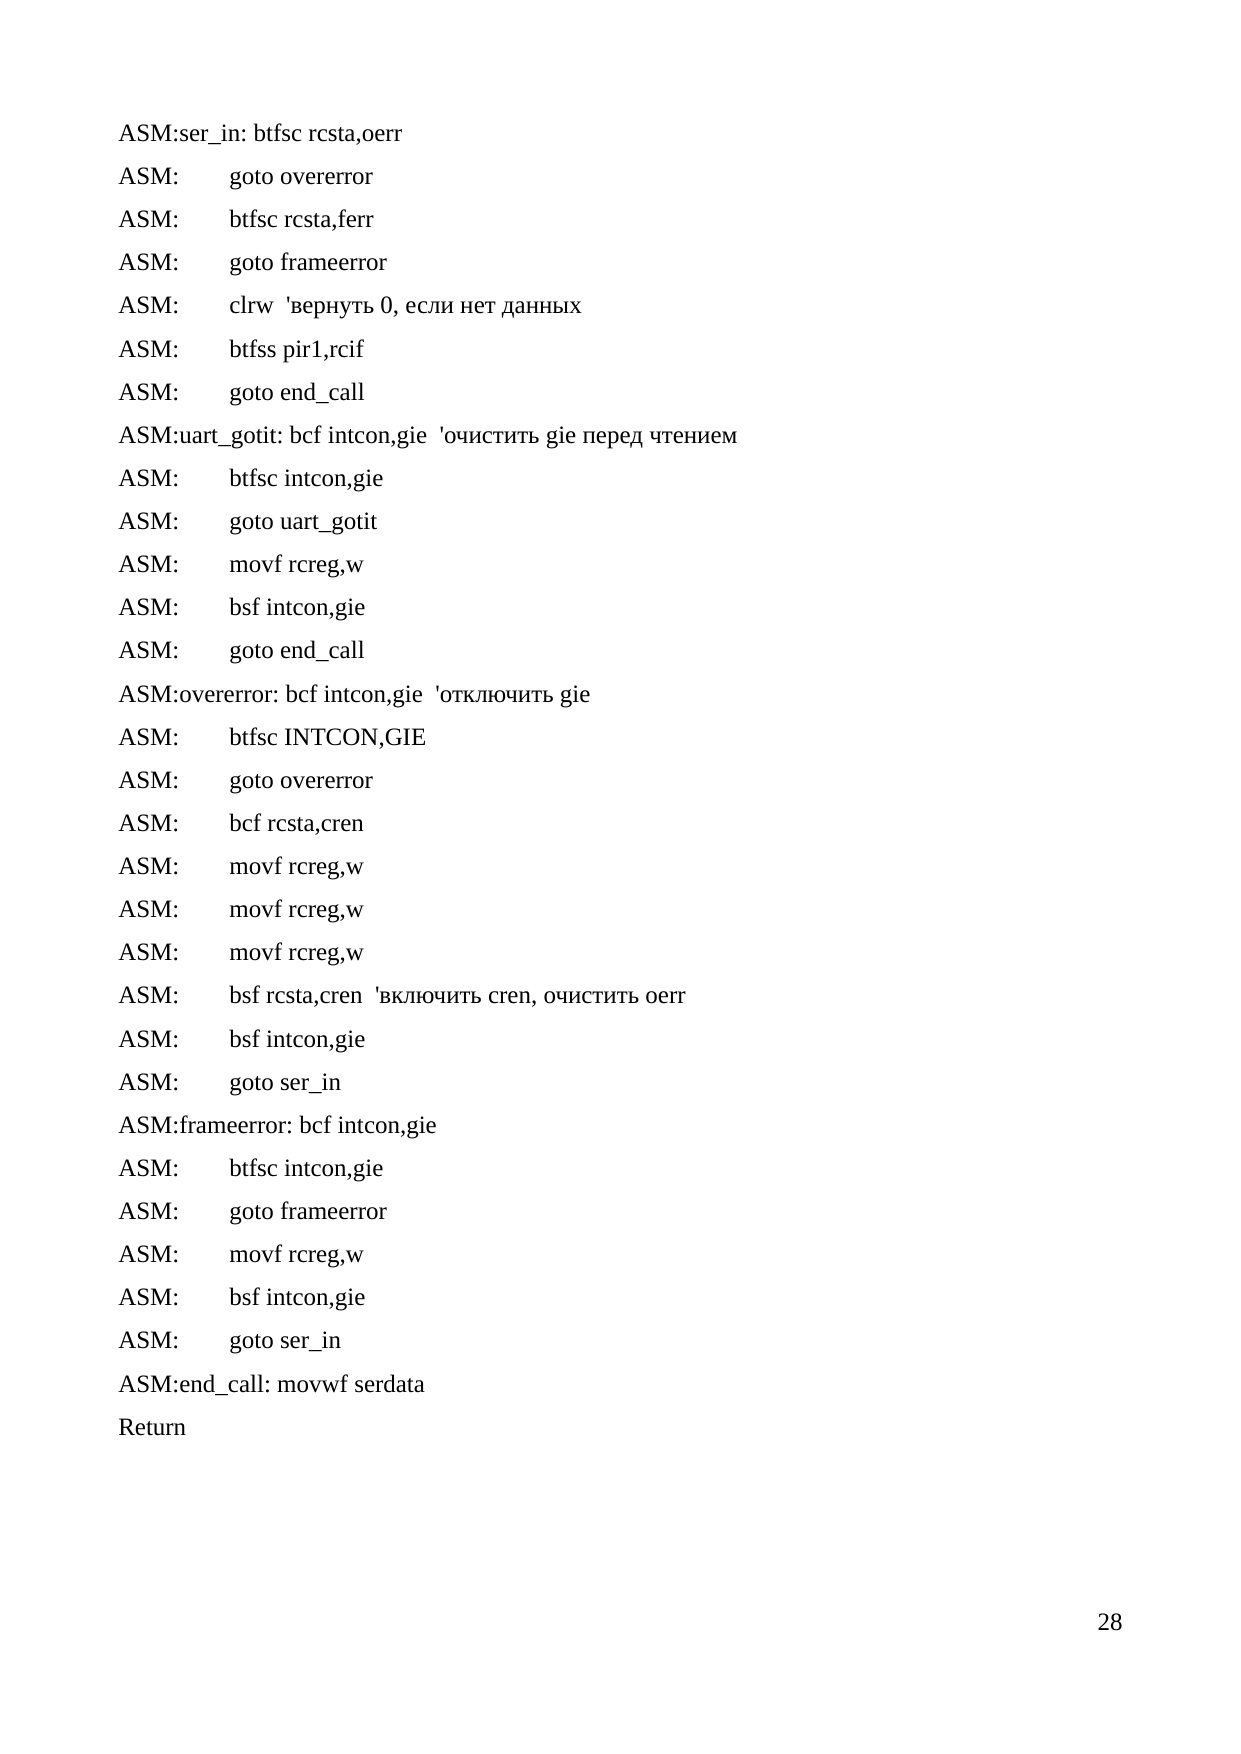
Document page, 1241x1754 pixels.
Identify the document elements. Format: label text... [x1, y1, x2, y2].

text ASM: btfsc INTCON,GIE [118, 722, 1092, 751]
text ASM: goto ser_in [118, 1067, 1092, 1096]
text ASM: goto frameerror [118, 247, 1092, 276]
text ASM: bsf intcon,gie [118, 1282, 1092, 1311]
text ASM: bsf intcon,gie [118, 1024, 1092, 1052]
text ASM:end_call: movwf serdata [118, 1369, 1092, 1397]
text ASM: movf rcreg,w [118, 1239, 1092, 1268]
text ASM: movf rcreg,w [118, 937, 1092, 966]
text ASM: goto overerror [118, 161, 1092, 190]
text ASM: goto frameerror [118, 1196, 1092, 1225]
text ASM: movf rcreg,w [118, 851, 1092, 880]
text ASM:ser_in: btfsc rcsta,oerr [118, 118, 1092, 147]
text ASM:overerror: bcf intcon,gie 'отключить gie [118, 679, 1092, 707]
text ASM: movf rcreg,w [118, 894, 1092, 923]
text ASM: btfsc intcon,gie [118, 463, 1092, 492]
text ASM: bcf rcsta,cren [118, 808, 1092, 837]
text ASM: clrw 'вернуть 0, если нет данных [118, 291, 1092, 319]
text ASM: btfss pir1,rcif [118, 334, 1092, 362]
text ASM:frameerror: bcf intcon,gie [118, 1110, 1092, 1139]
text ASM: movf rcreg,w [118, 549, 1092, 578]
text ASM: bsf intcon,gie [118, 592, 1092, 621]
text ASM: goto end_call [118, 636, 1092, 664]
text ASM: goto overerror [118, 765, 1092, 794]
text ASM: goto end_call [118, 377, 1092, 406]
text ASM: bsf rcsta,cren 'включить cren, очистить oerr [118, 981, 1092, 1009]
text ASM:uart_gotit: bcf intcon,gie 'очистить gie перед чтением [118, 420, 1092, 449]
text ASM: btfsc rcsta,ferr [118, 204, 1092, 233]
text ASM: goto uart_gotit [118, 506, 1092, 535]
text Return [118, 1412, 1092, 1441]
text ASM: goto ser_in [118, 1326, 1092, 1354]
text ASM: btfsc intcon,gie [118, 1153, 1092, 1182]
